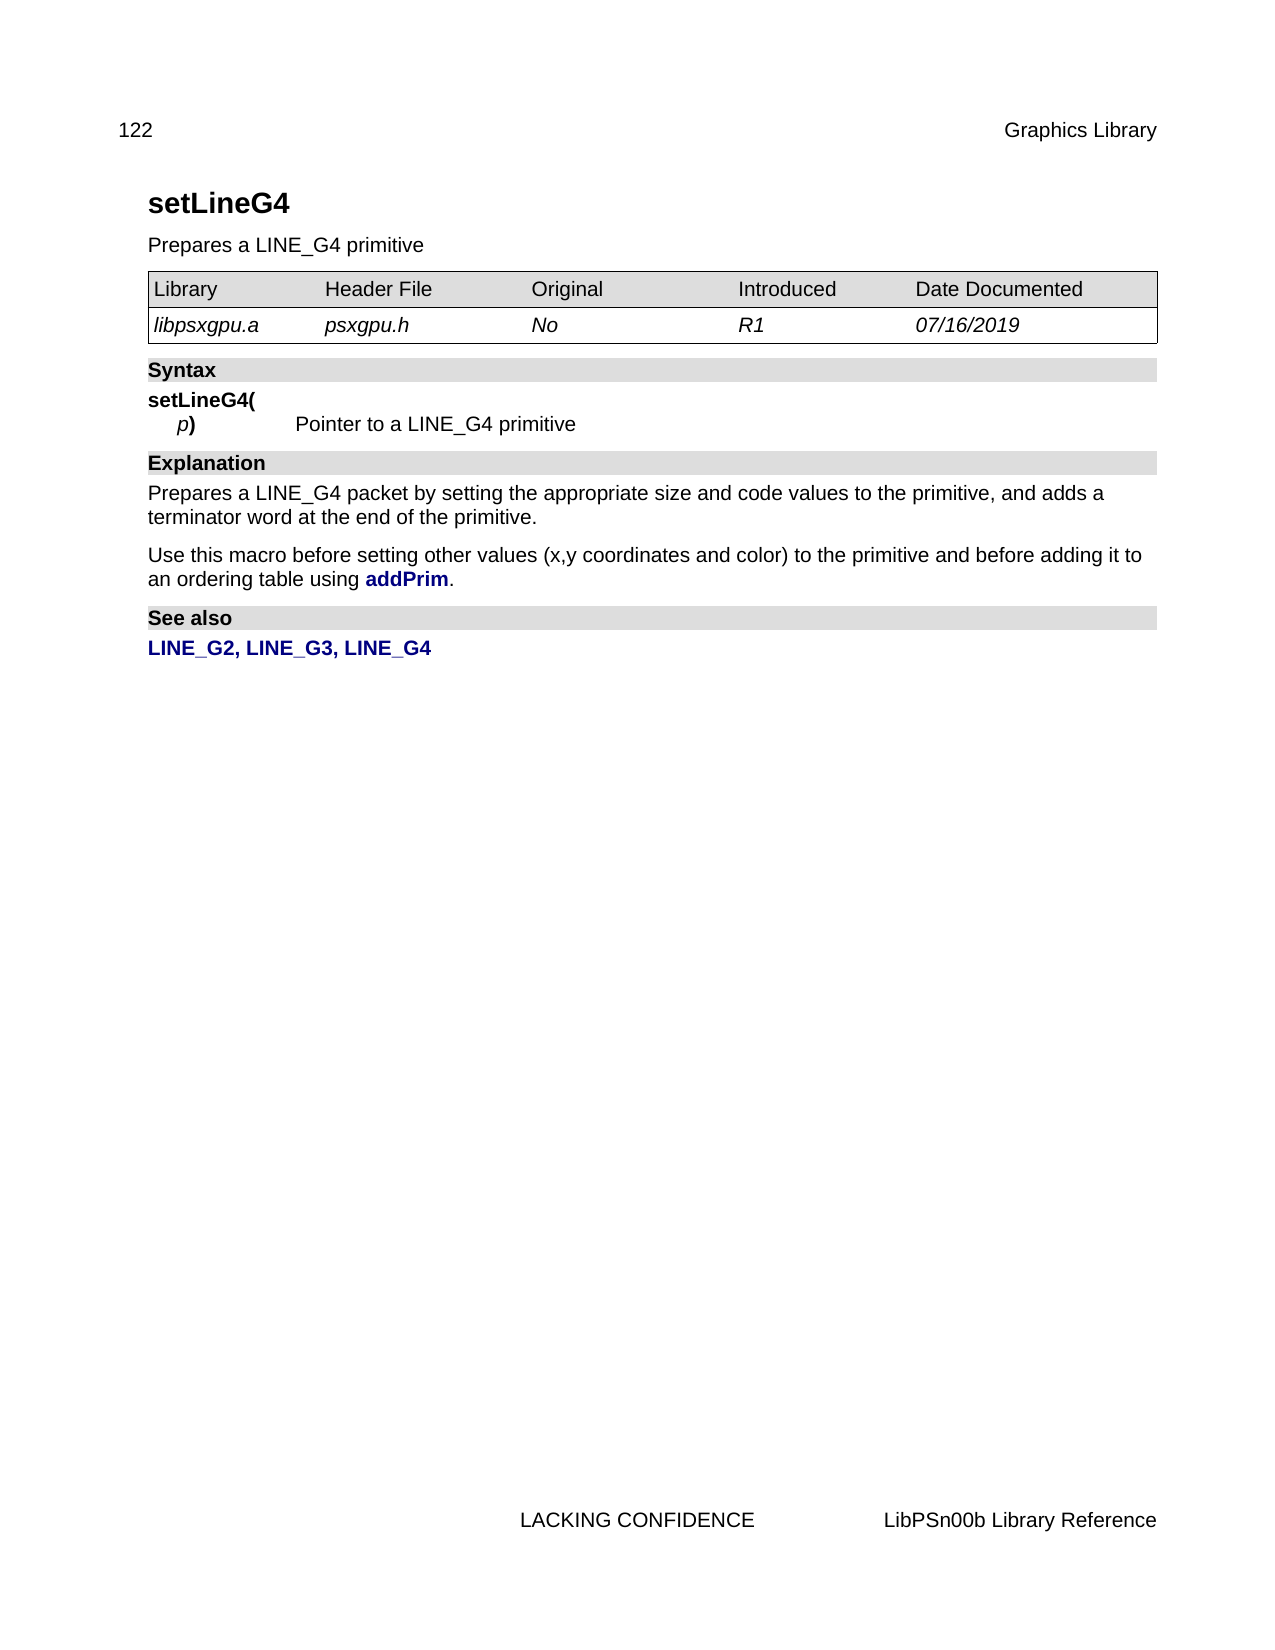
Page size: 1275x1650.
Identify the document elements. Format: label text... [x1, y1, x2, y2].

text setLineG4( [148, 388, 1157, 412]
subtitle See also [148, 606, 1157, 630]
text Prepares a LINE_G4 primitive [148, 232, 1157, 256]
subtitle Explanation [148, 451, 1157, 475]
text libpsxgpu.a psxgpu.h No R1 07/16/2019 [149, 308, 1157, 343]
subtitle Syntax [148, 358, 1157, 382]
subtitle setLineG4 [148, 186, 1157, 220]
text Use this macro before setting other values (x,y coordinates and color) to the primitive and before adding it to an ordering table using addPrim. [148, 543, 1157, 591]
text Library Header File Original Introduced Date Documented [149, 272, 1157, 307]
text p) Pointer to a LINE_G4 primitive [148, 412, 1157, 436]
text LINE_G2, LINE_G3, LINE_G4 [148, 636, 1157, 660]
text Prepares a LINE_G4 packet by setting the appropriate size and code values to the primitive, and adds a terminator word at the end of the primitive. [148, 481, 1157, 528]
